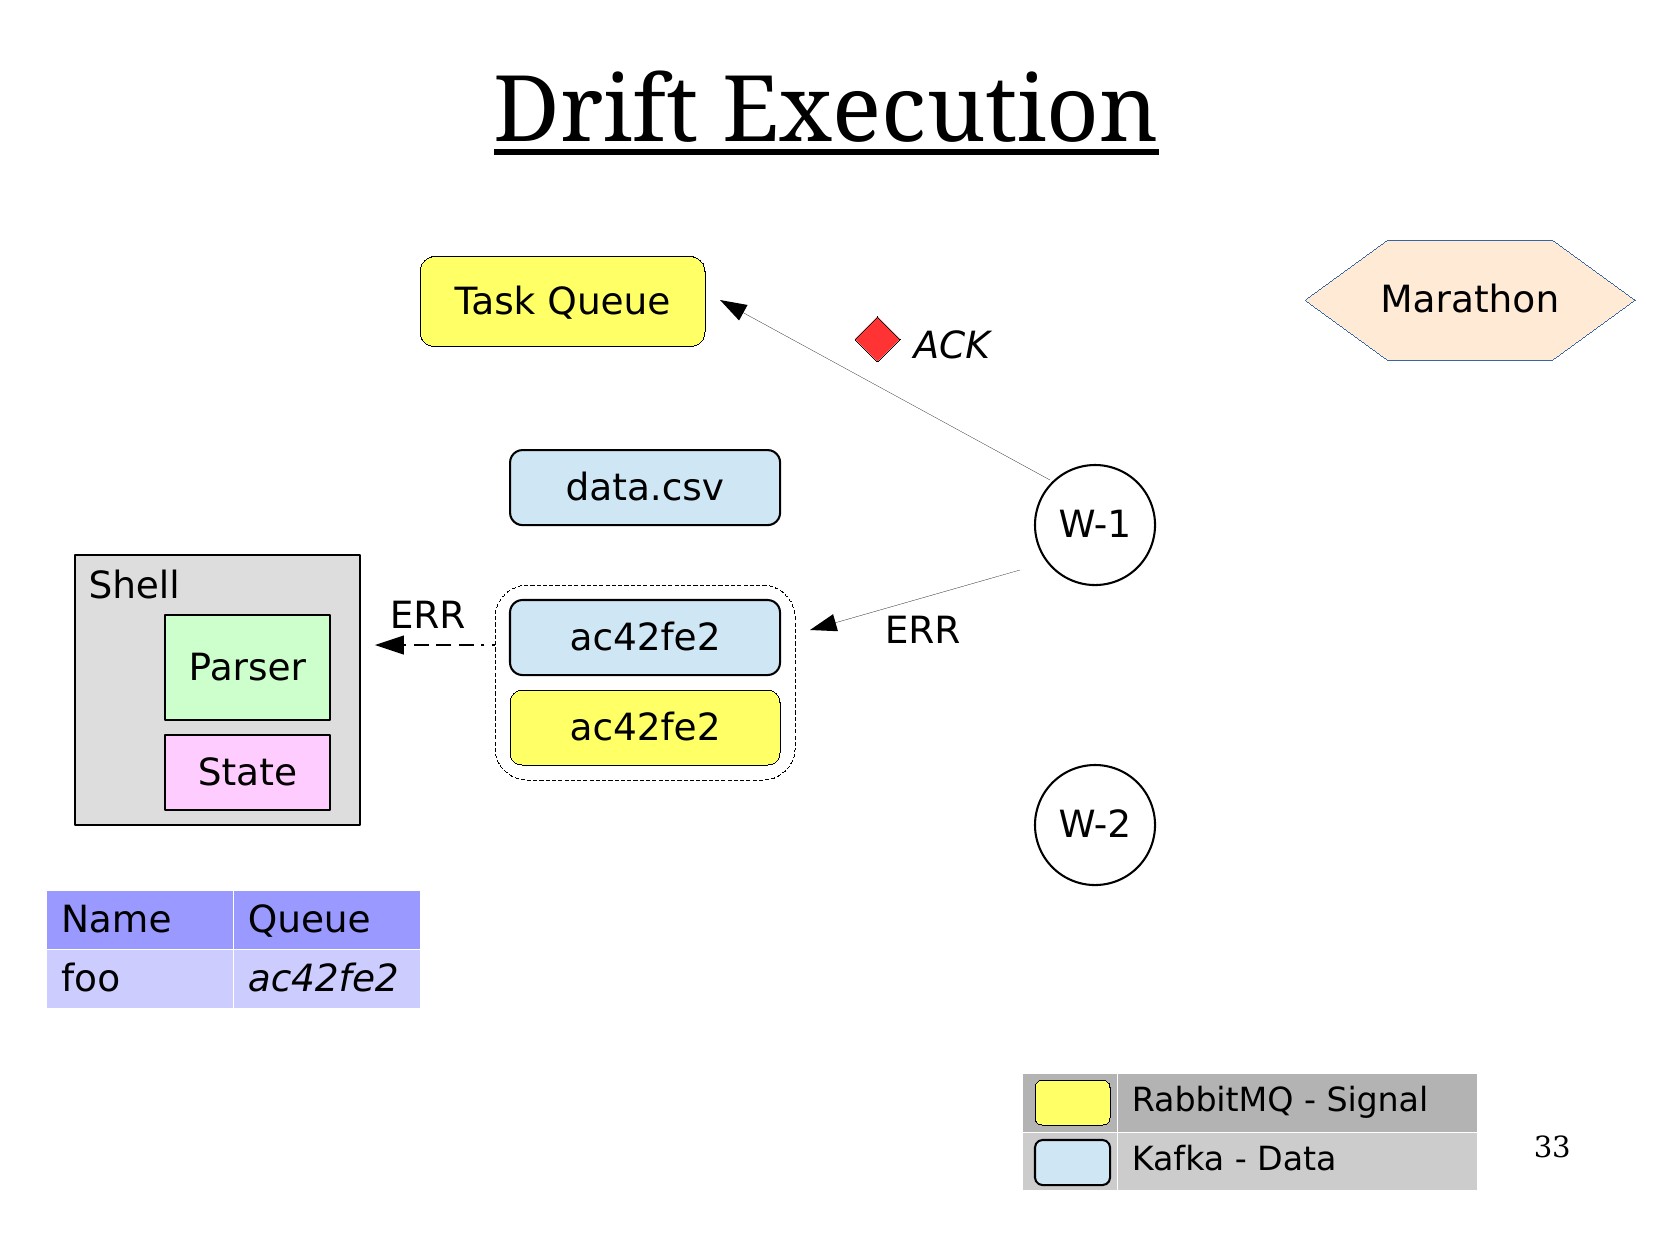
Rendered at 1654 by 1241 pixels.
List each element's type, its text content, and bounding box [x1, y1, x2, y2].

text_box W-2 [1035, 765, 1156, 886]
text_box Task Queue [420, 256, 706, 347]
text_box ERR [870, 601, 991, 661]
text_box Parser [165, 615, 331, 721]
table_cell foo [47, 950, 233, 1008]
text_box [855, 316, 898, 362]
table_header RabbitMQ - Signal [1118, 1074, 1477, 1132]
text_box W-1 [1035, 465, 1156, 586]
text_box [1035, 1140, 1111, 1186]
table_header Queue [234, 891, 420, 949]
text_box Marathon [1305, 240, 1636, 361]
text_box State [165, 735, 331, 811]
text_box Shell [73, 556, 196, 616]
table_header [1023, 1074, 1117, 1132]
table_cell ac42fe2 [234, 950, 420, 1008]
text_box [1035, 1080, 1111, 1126]
text_box data.csv [510, 450, 781, 526]
text_box [75, 555, 361, 826]
text_box ACK [898, 316, 1006, 376]
table_cell Kafka - Data [1118, 1133, 1477, 1190]
table_cell [1023, 1133, 1117, 1190]
text_box ERR [375, 586, 496, 646]
text_box [495, 585, 796, 781]
table_header Name [47, 891, 233, 949]
title Drift Execution [82, 2, 1571, 211]
